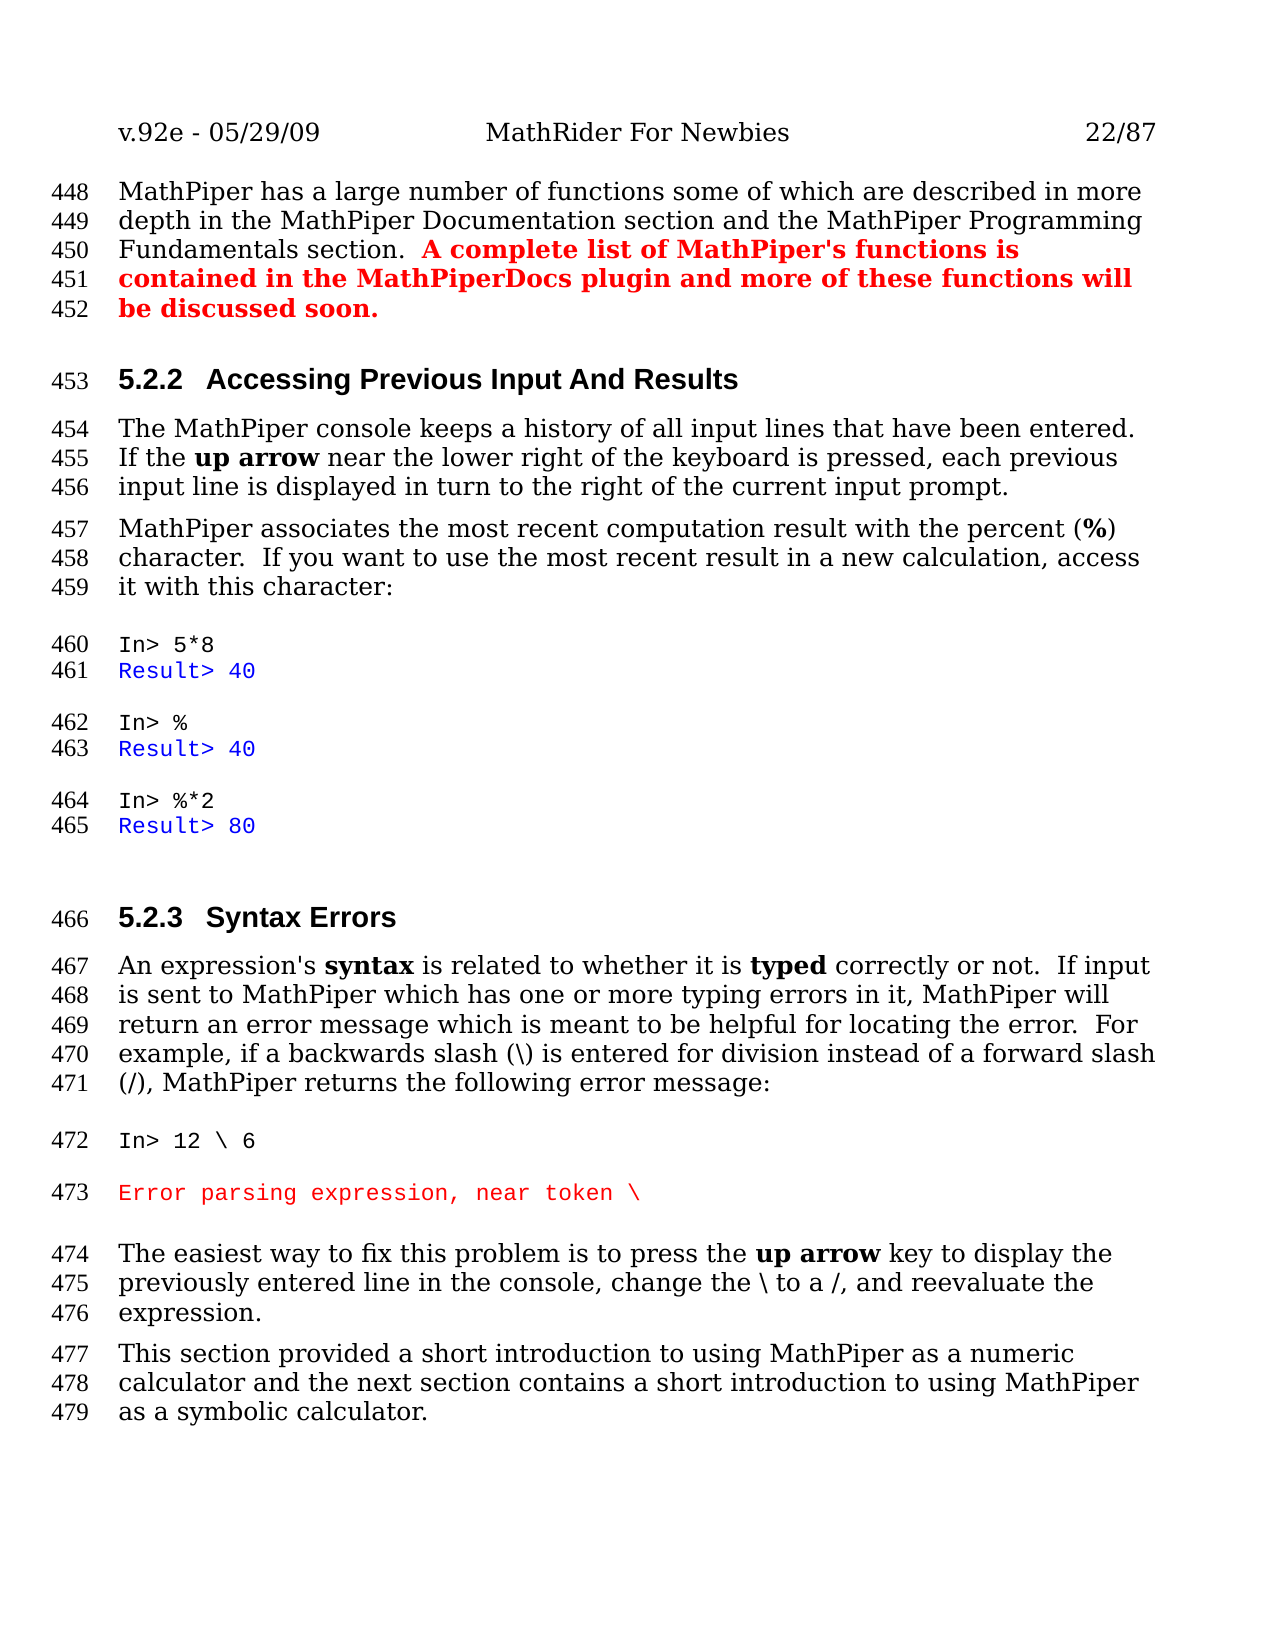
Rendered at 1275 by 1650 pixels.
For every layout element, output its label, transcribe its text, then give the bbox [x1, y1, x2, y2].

text In> 5*8 [118, 633, 1157, 659]
text The MathPiper console keeps a history of all input lines that have been entered. If the up arrow near the lower right of the keyboard is pressed, each previous input line is displayed in turn to the right of the current input prompt. [118, 414, 1157, 502]
text MathPiper associates the most recent computation result with the percent (%) character. If you want to use the most recent result in a new calculation, access it with this character: [118, 514, 1157, 601]
text Result> 40 [118, 737, 1157, 763]
text Result> 40 [118, 659, 1157, 685]
text In> %*2 [118, 789, 1157, 815]
text Result> 80 [118, 815, 1157, 841]
text The easiest way to fix this problem is to press the up arrow key to display the previously entered line in the console, change the \ to a /, and reevaluate the expression. [118, 1239, 1157, 1327]
text Error parsing expression, near token \ [118, 1181, 1157, 1207]
subtitle Accessing Previous Input And Results [118, 362, 1157, 396]
text MathPiper has a large number of functions some of which are described in more depth in the MathPiper Documentation section and the MathPiper Programming Fundamentals section. A complete list of MathPiper's functions is contained in the MathPiperDocs plugin and more of these functions will be discussed soon. [118, 177, 1157, 323]
text In> 12 \ 6 [118, 1129, 1157, 1155]
text This section provided a short introduction to using MathPiper as a numeric calculator and the next section contains a short introduction to using MathPiper as a symbolic calculator. [118, 1339, 1157, 1426]
subtitle Syntax Errors [118, 900, 1157, 933]
text In> % [118, 711, 1157, 737]
text An expression's syntax is related to whether it is typed correctly or not. If input is sent to MathPiper which has one or more typing errors in it, MathPiper will return an error message which is meant to be helpful for locating the error. For example, if a backwards slash (\) is entered for division instead of a forward slash (/), MathPiper returns the following error message: [118, 951, 1157, 1097]
